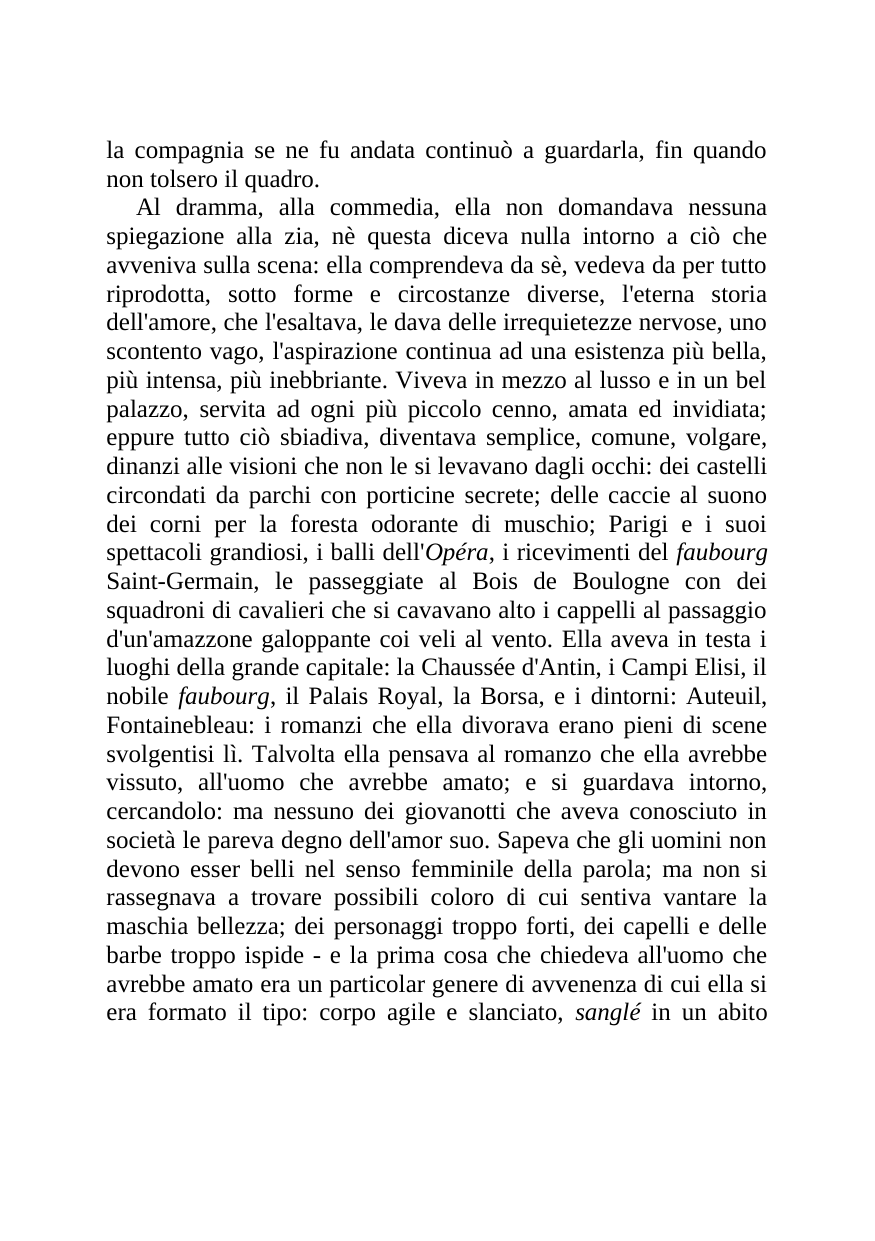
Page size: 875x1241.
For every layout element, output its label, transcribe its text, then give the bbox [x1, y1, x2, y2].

text la compagnia se ne fu andata continuò a guardarla, fin quando non tolsero il quadro. [106, 135, 768, 192]
text Al dramma, alla commedia, ella non domandava nessuna spiegazione alla zia, nè questa diceva nulla intorno a ciò che avveniva sulla scena: ella comprendeva da sè, vedeva da per tutto riprodotta, sotto forme e circostanze diverse, l'eterna storia dell'amore, che l'esaltava, le dava delle irrequietezze nervose, uno scontento vago, l'aspirazione continua ad una esistenza più bella, più intensa, più inebbriante. Viveva in mezzo al lusso e in un bel palazzo, servita ad ogni più piccolo cenno, amata ed invidiata; eppure tutto ciò sbiadiva, diventava semplice, comune, volgare, dinanzi alle visioni che non le si levavano dagli occhi: dei castelli circondati da parchi con porticine secrete; delle caccie al suono dei corni per la foresta odorante di muschio; Parigi e i suoi spettacoli grandiosi, i balli dell'Opéra, i ricevimenti del faubourg Saint-Germain, le passeggiate al Bois de Boulogne con dei squadroni di cavalieri che si cavavano alto i cappelli al passaggio d'un'amazzone galoppante coi veli al vento. Ella aveva in testa i luoghi della grande capitale: la Chaussée d'Antin, i Campi Elisi, il nobile faubourg, il Palais Royal, la Borsa, e i dintorni: Auteuil, Fontainebleau: i romanzi che ella divorava erano pieni di scene svolgentisi lì. Talvolta ella pensava al romanzo che ella avrebbe vissuto, all'uomo che avrebbe amato; e si guardava intorno, cercandolo: ma nessuno dei giovanotti che aveva conosciuto in società le pareva degno dell'amor suo. Sapeva che gli uomini non devono esser belli nel senso femminile della parola; ma non si rassegnava a trovare possibili coloro di cui sentiva vantare la maschia bellezza; dei personaggi troppo forti, dei capelli e delle barbe troppo ispide - e la prima cosa che chiedeva all'uomo che avrebbe amato era un particolar genere di avvenenza di cui ella si era formato il tipo: corpo agile e slanciato, sanglé in un abito [106, 192, 768, 1026]
